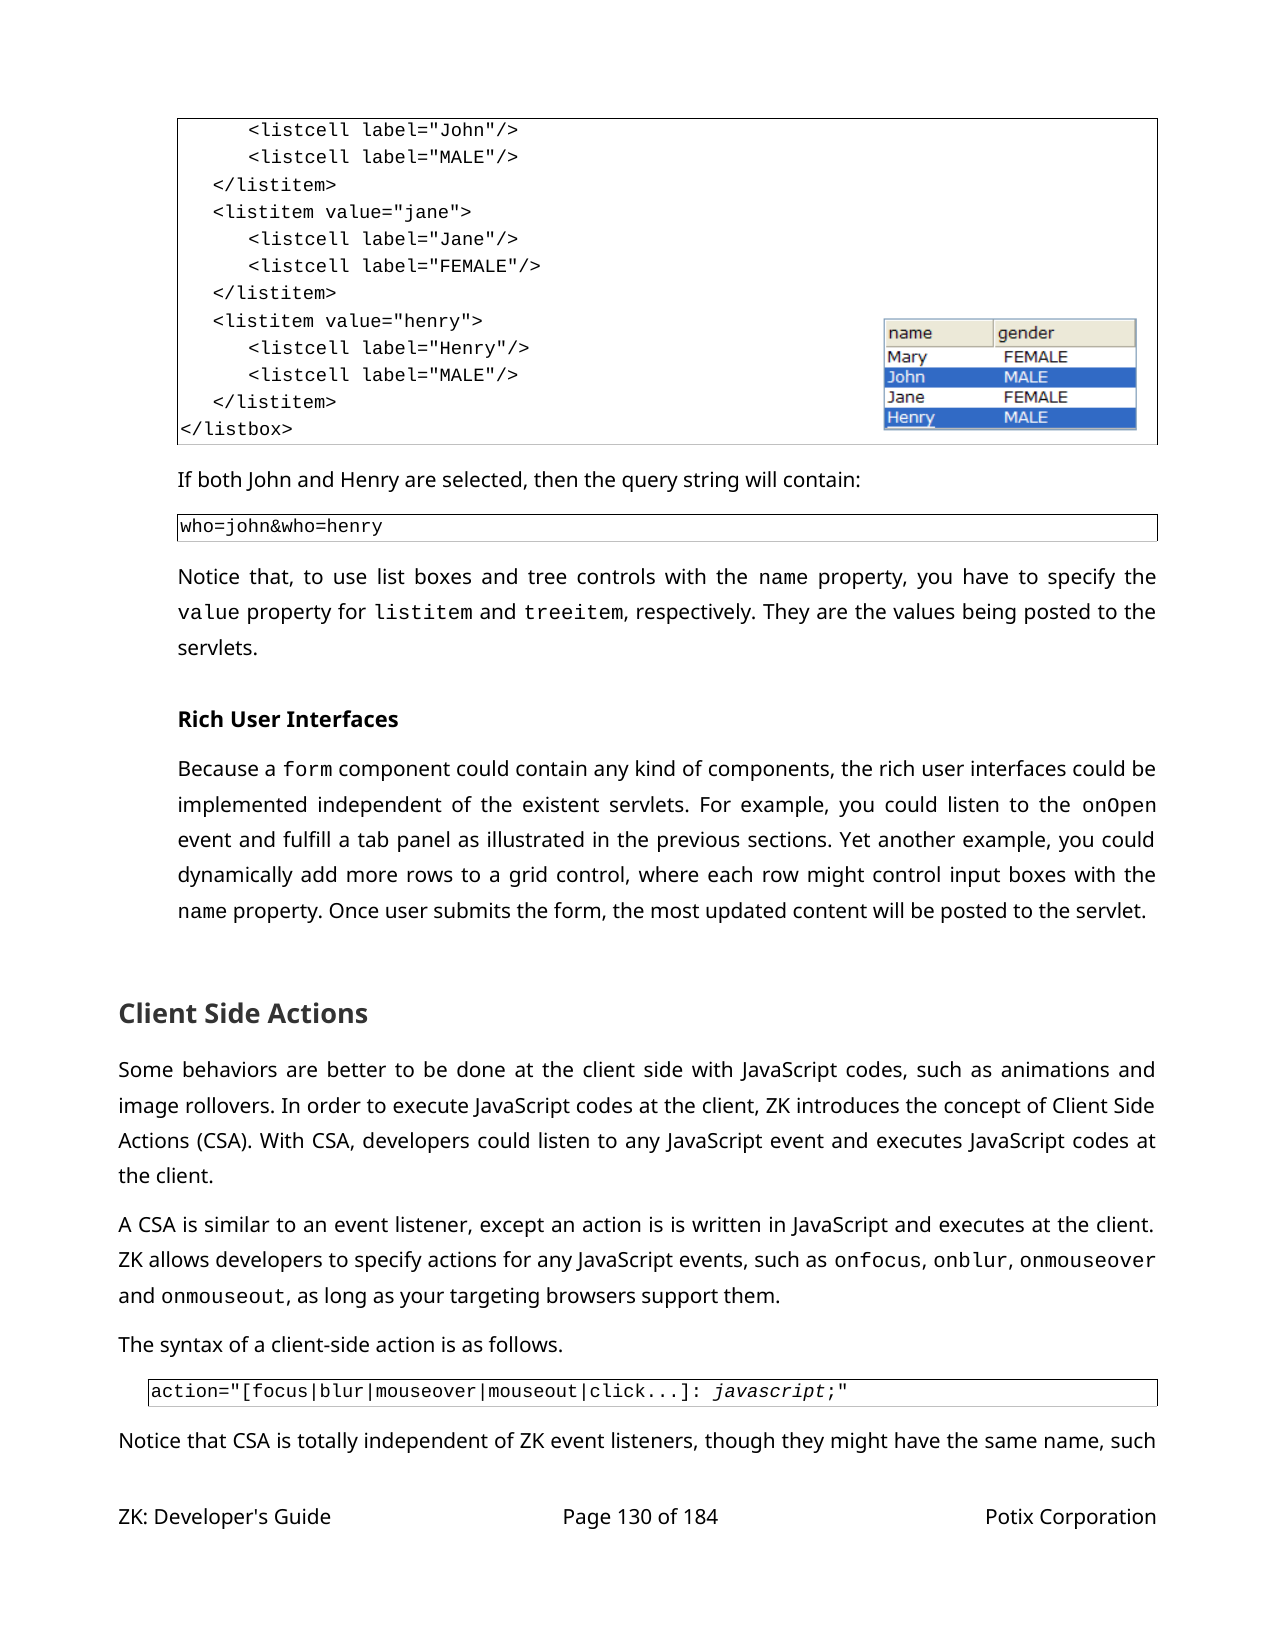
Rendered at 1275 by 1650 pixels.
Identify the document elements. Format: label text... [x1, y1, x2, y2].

text <listcell label="MALE"/> [178, 363, 880, 387]
text If both John and Henry are selected, then the query string will contain: [177, 465, 1157, 493]
text <listcell label="Jane"/> [178, 227, 1157, 251]
text <listcell label="Henry"/> [178, 336, 880, 360]
text Some behaviors are better to be done at the client side with JavaScript codes, such as animations and image rollovers. In order to execute JavaScript codes at the client, ZK introduces the concept of Client Side Actions (CSA). With CSA, developers could listen to any JavaScript event and executes JavaScript codes at the client. [118, 1056, 1157, 1189]
text The syntax of a client-side action is as follows. [118, 1330, 1157, 1358]
text </listbox> [178, 417, 1157, 444]
text Because a form component could contain any kind of components, the rich user interfaces could be implemented independent of the existent servlets. For example, you could listen to the onOpen event and fulfill a tab panel as illustrated in the previous sections. Yet another example, you could dynamically add more rows to a grid control, where each row might control input boxes with the name property. Once user submits the form, the most updated content will be posted to the servlet. [177, 754, 1157, 924]
text Notice that CSA is totally independent of ZK event listeners, though they might have the same name, such [118, 1427, 1157, 1455]
text <listcell label="FEMALE"/> [178, 254, 1157, 278]
subtitle Client Side Actions [118, 995, 1157, 1032]
text <listitem value="henry"> [178, 308, 1157, 333]
text <listcell label="John"/> [178, 119, 1157, 142]
text </listitem> [178, 390, 880, 414]
text <listitem value="jane"> [178, 200, 1157, 224]
text </listitem> [178, 172, 1157, 197]
text Notice that, to use list boxes and tree controls with the name property, you have to specify the value property for listitem and treeitem, respectively. They are the values being posted to the servlets. [177, 562, 1157, 661]
text [1142, 390, 1157, 414]
text who=john&who=henry [178, 515, 1157, 541]
subtitle Rich User Interfaces [177, 704, 1157, 734]
text A CSA is similar to an event listener, except an action is is written in JavaScript and executes at the client. ZK allows developers to specify actions for any JavaScript events, such as onfocus, onblur, onmouseover and onmouseout, as long as your targeting browsers support them. [118, 1210, 1157, 1309]
text </listitem> [178, 281, 1157, 306]
text <listcell label="MALE"/> [178, 145, 1157, 169]
picture [880, 316, 1142, 433]
text action="[focus|blur|mouseover|mouseout|click...]: javascript;" [149, 1380, 1157, 1406]
